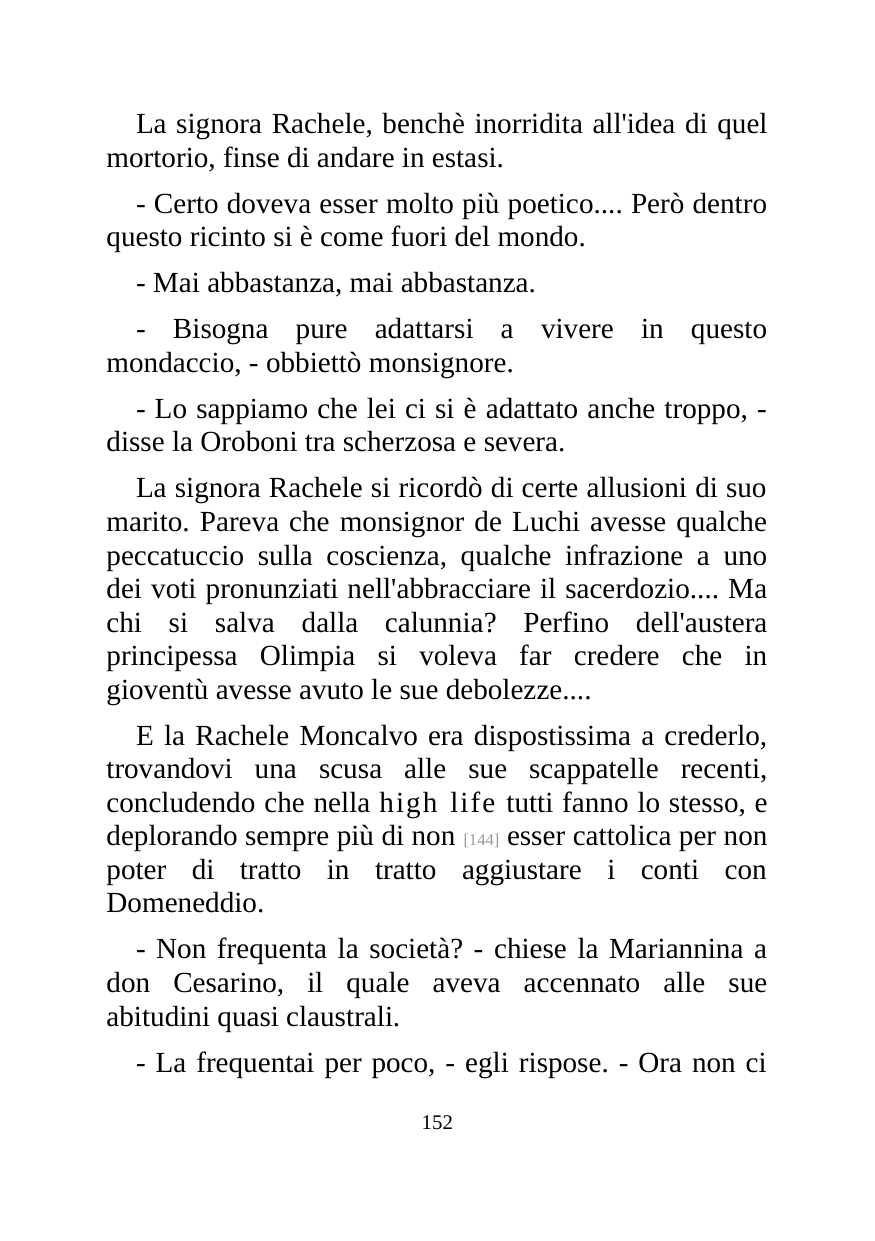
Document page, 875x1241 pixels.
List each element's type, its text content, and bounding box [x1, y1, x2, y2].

text La signora Rachele, benchè inorridita all'idea di quel mortorio, finse di andare in estasi. [106, 106, 768, 173]
text - La frequentai per poco, - egli rispose. - Ora non ci [106, 1045, 768, 1078]
text - Mai abbastanza, mai abbastanza. [106, 265, 768, 299]
text - Lo sappiamo che lei ci si è adattato anche troppo, - disse la Oroboni tra scherzosa e severa. [106, 391, 768, 458]
text E la Rachele Moncalvo era dispostissima a crederlo, trovandovi una scusa alle sue scappatelle recenti, concludendo che nella high life tutti fanno lo stesso, e deplorando sempre più di non [144] esser cattolica per non poter di tratto in tratto aggiustare i conti con Domeneddio. [106, 718, 768, 919]
text - Bisogna pure adattarsi a vivere in questo mondaccio, - obbiettò monsignore. [106, 311, 768, 378]
text - Certo doveva esser molto più poetico.... Però dentro questo ricinto si è come fuori del mondo. [106, 186, 768, 253]
text La signora Rachele si ricordò di certe allusioni di suo marito. Pareva che monsignor de Luchi avesse qualche peccatuccio sulla coscienza, qualche infrazione a uno dei voti pronunziati nell'abbracciare il sacerdozio.... Ma chi si salva dalla calunnia? Perfino dell'austera principessa Olimpia si voleva far credere che in gioventù avesse avuto le sue debolezze.... [106, 471, 768, 705]
text - Non frequenta la società? - chiese la Mariannina a don Cesarino, il quale aveva accennato alle sue abitudini quasi claustrali. [106, 932, 768, 1032]
